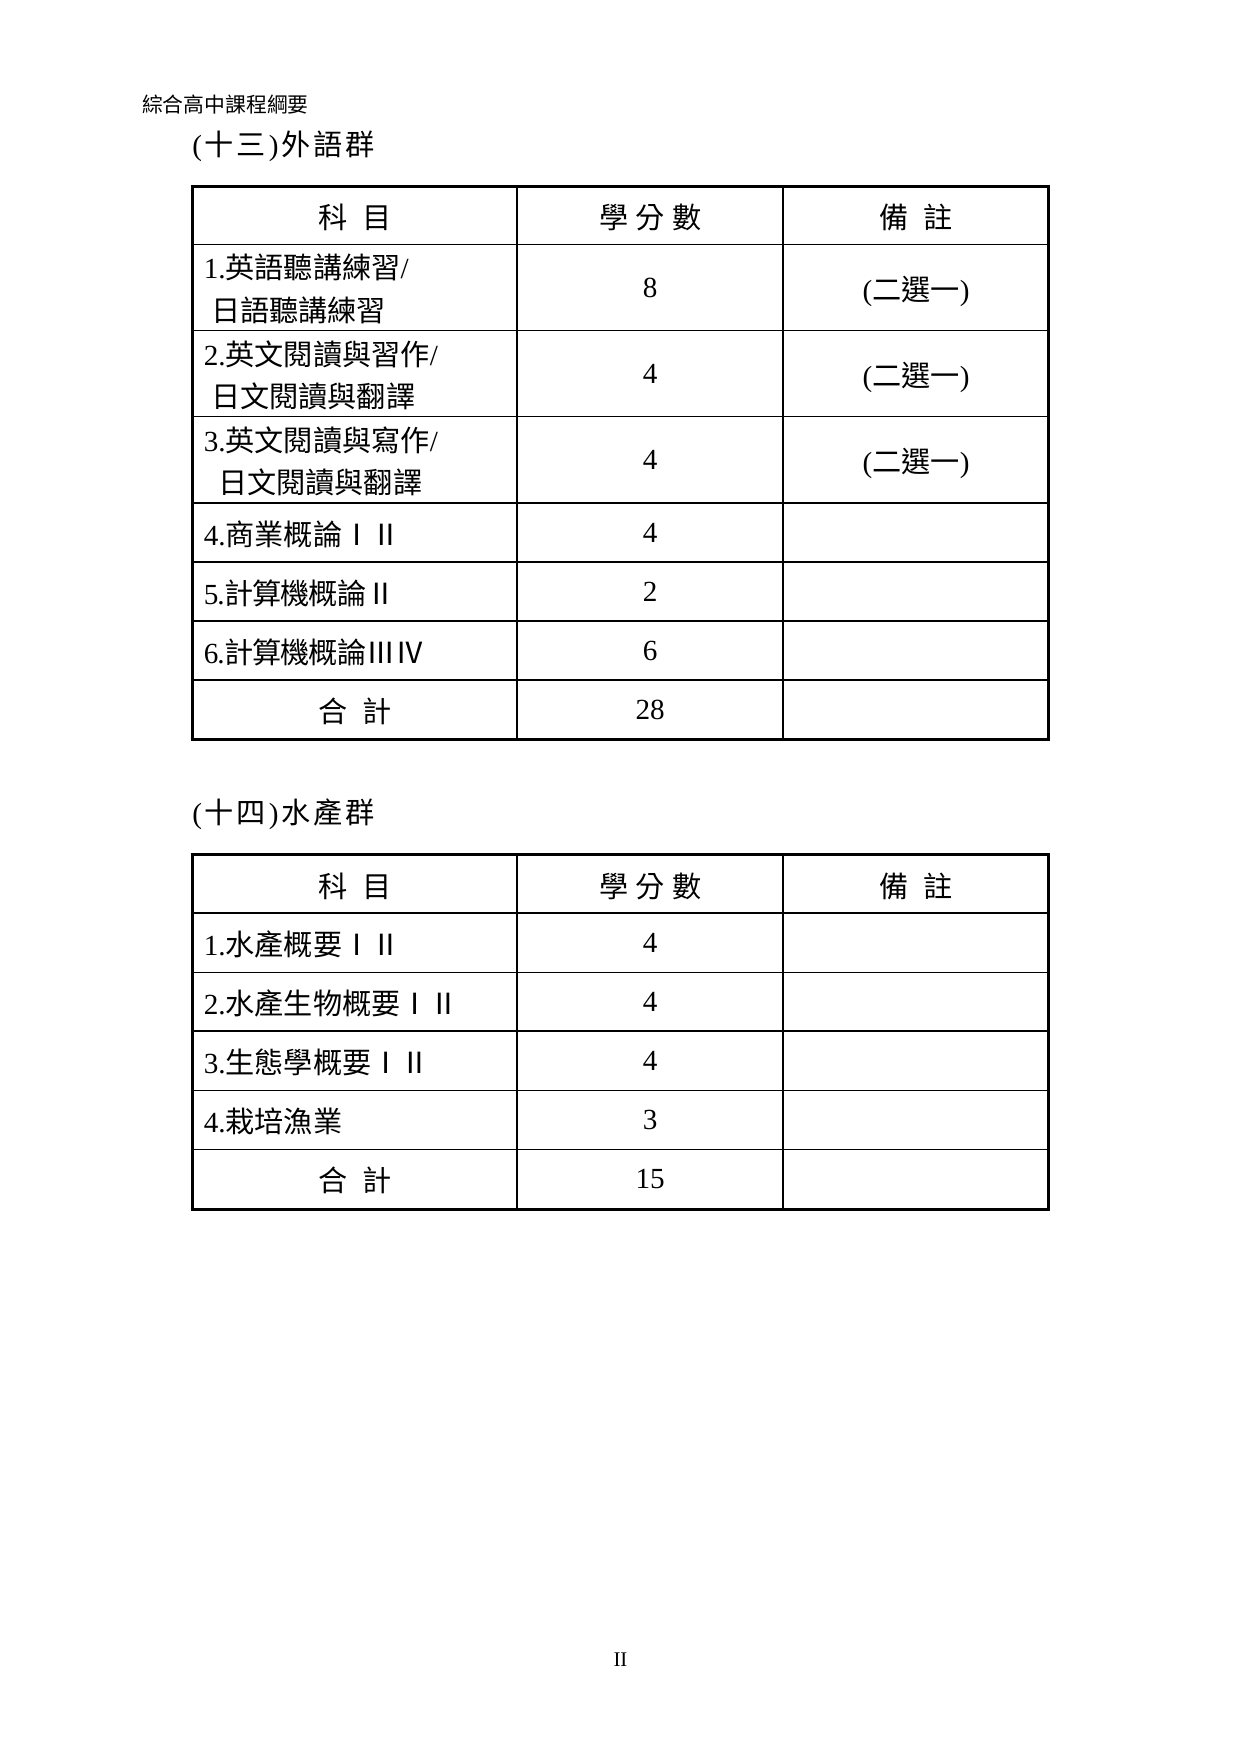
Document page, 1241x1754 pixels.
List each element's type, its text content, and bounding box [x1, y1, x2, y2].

table_cell 3 [518, 1091, 782, 1148]
table_cell 8 [518, 245, 782, 330]
table_cell 6.計算機概論ⅢⅣ [194, 622, 516, 679]
table_cell (二選一) [784, 331, 1047, 416]
table_cell 2 [518, 563, 782, 620]
table_cell [784, 914, 1047, 971]
table_header 備 註 [784, 856, 1047, 912]
table_cell 4 [518, 1032, 782, 1089]
table_cell 3.生態學概要ⅠⅡ [194, 1032, 516, 1089]
table_cell 5.計算機概論Ⅱ [194, 563, 516, 620]
table_cell [784, 681, 1047, 738]
table_cell 4 [518, 973, 782, 1030]
table_cell 4.栽培漁業 [194, 1091, 516, 1148]
table_cell 4 [518, 504, 782, 561]
table_cell 28 [518, 681, 782, 738]
table_cell [784, 1032, 1047, 1089]
table_cell [784, 563, 1047, 620]
table_cell 1.水產概要ⅠⅡ [194, 914, 516, 971]
table_header 科 目 [194, 188, 516, 243]
table_cell 4 [518, 331, 782, 416]
text (十四)水產群 [192, 790, 1098, 832]
table_cell 2.英文閱讀與習作/ 日文閱讀與翻譯 [194, 331, 516, 416]
table_cell [784, 622, 1047, 679]
table_cell 2.水產生物概要ⅠⅡ [194, 973, 516, 1030]
table_cell (二選一) [784, 245, 1047, 330]
table_cell [784, 1091, 1047, 1148]
table_cell 4 [518, 914, 782, 971]
table_header 學 分 數 [518, 856, 782, 912]
text (十三)外語群 [192, 121, 1098, 163]
table_header 科 目 [194, 856, 516, 912]
table_header 備 註 [784, 188, 1047, 243]
table_cell 合 計 [194, 681, 516, 738]
table_cell 15 [518, 1150, 782, 1208]
table_cell 合 計 [194, 1150, 516, 1208]
table_header 學 分 數 [518, 188, 782, 243]
table_cell 4 [518, 417, 782, 502]
table_cell 3.英文閱讀與寫作/ 日文閱讀與翻譯 [194, 417, 516, 502]
table_cell (二選一) [784, 417, 1047, 502]
table_cell 6 [518, 622, 782, 679]
table_cell [784, 1150, 1047, 1208]
table_cell [784, 973, 1047, 1030]
table_cell 1.英語聽講練習/ 日語聽講練習 [194, 245, 516, 330]
table_cell 4.商業概論ⅠⅡ [194, 504, 516, 561]
table_cell [784, 504, 1047, 561]
